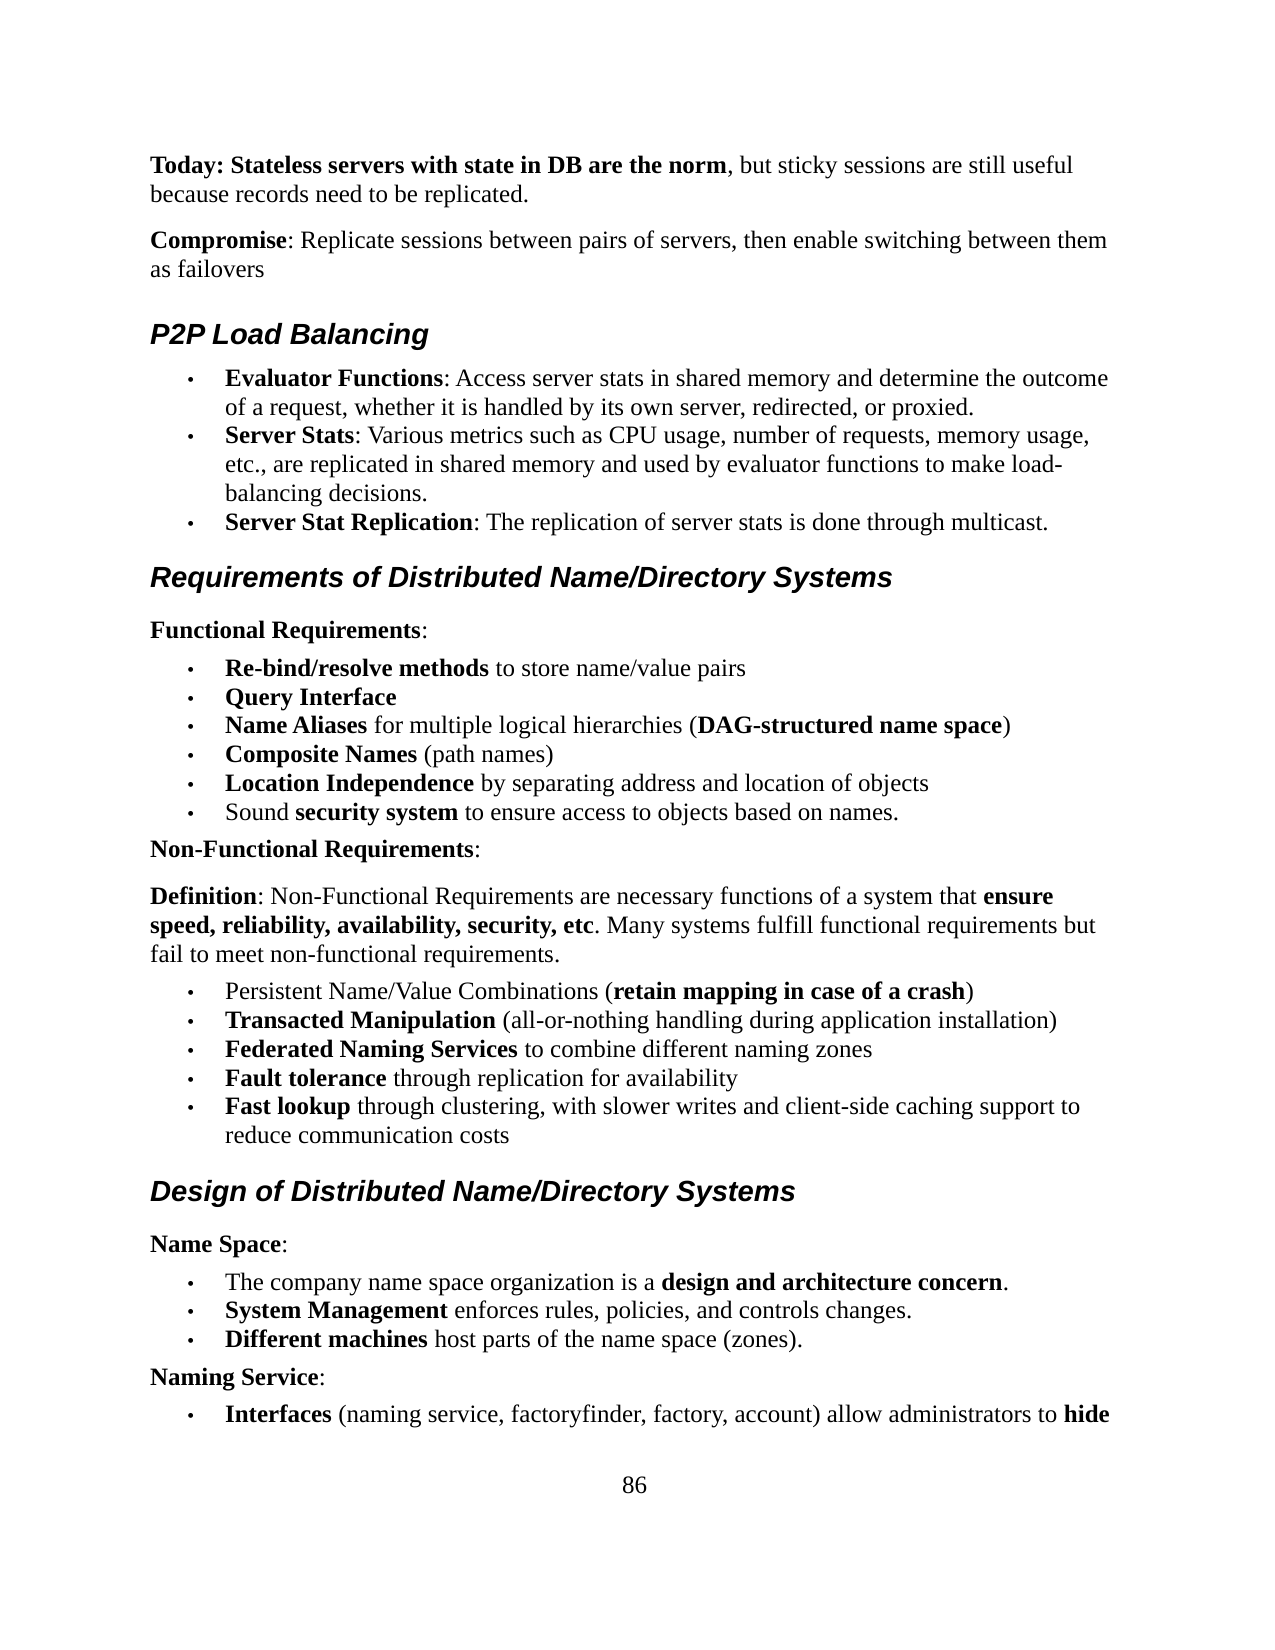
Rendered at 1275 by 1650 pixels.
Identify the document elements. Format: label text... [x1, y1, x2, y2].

subtitle Requirements of Distributed Name/Directory Systems [150, 560, 1125, 594]
text Functional Requirements: [150, 615, 1125, 644]
list Federated Naming Services to combine different naming zones [187, 1034, 1125, 1063]
list The company name space organization is a design and architecture concern. [187, 1267, 1125, 1295]
list Sound security system to ensure access to objects based on names. [187, 797, 1125, 826]
list Composite Names (path names) [187, 739, 1125, 768]
list Query Interface [187, 682, 1125, 711]
text Naming Service: [150, 1362, 1125, 1391]
subtitle P2P Load Balancing [150, 317, 1125, 350]
list Evaluator Functions: Access server stats in shared memory and determine the outcome of a request, whether it is handled by its own server, redirected, or proxied. [187, 363, 1125, 420]
list Fast lookup through clustering, with slower writes and client-side caching support to reduce communication costs [187, 1091, 1125, 1149]
list Server Stat Replication: The replication of server stats is done through multicast. [187, 507, 1125, 535]
list Server Stats: Various metrics such as CPU usage, number of requests, memory usage, etc., are replicated in shared memory and used by evaluator functions to make load-balancing decisions. [187, 420, 1125, 507]
text Definition: Non-Functional Requirements are necessary functions of a system that ensure speed, reliability, availability, security, etc. Many systems fulfill functional requirements but fail to meet non-functional requirements. [150, 881, 1125, 967]
list Re-bind/resolve methods to store name/value pairs [187, 653, 1125, 682]
list Name Aliases for multiple logical hierarchies (DAG-structured name space) [187, 711, 1125, 739]
text Compromise: Replicate sessions between pairs of servers, then enable switching between them as failovers [150, 225, 1125, 283]
list Fault tolerance through replication for availability [187, 1063, 1125, 1091]
list Transacted Manipulation (all-or-nothing handling during application installation) [187, 1005, 1125, 1034]
list System Management enforces rules, policies, and controls changes. [187, 1295, 1125, 1324]
text Name Space: [150, 1229, 1125, 1258]
text Non-Functional Requirements: [150, 834, 1125, 863]
text Today: Stateless servers with state in DB are the norm, but sticky sessions are still useful because records need to be replicated. [150, 150, 1125, 207]
list Different machines host parts of the name space (zones). [187, 1324, 1125, 1353]
list Persistent Name/Value Combinations (retain mapping in case of a crash) [187, 976, 1125, 1005]
subtitle Design of Distributed Name/Directory Systems [150, 1174, 1125, 1207]
list Location Independence by separating address and location of objects [187, 768, 1125, 797]
list Interfaces (naming service, factoryfinder, factory, account) allow administrators to hide [187, 1399, 1125, 1428]
